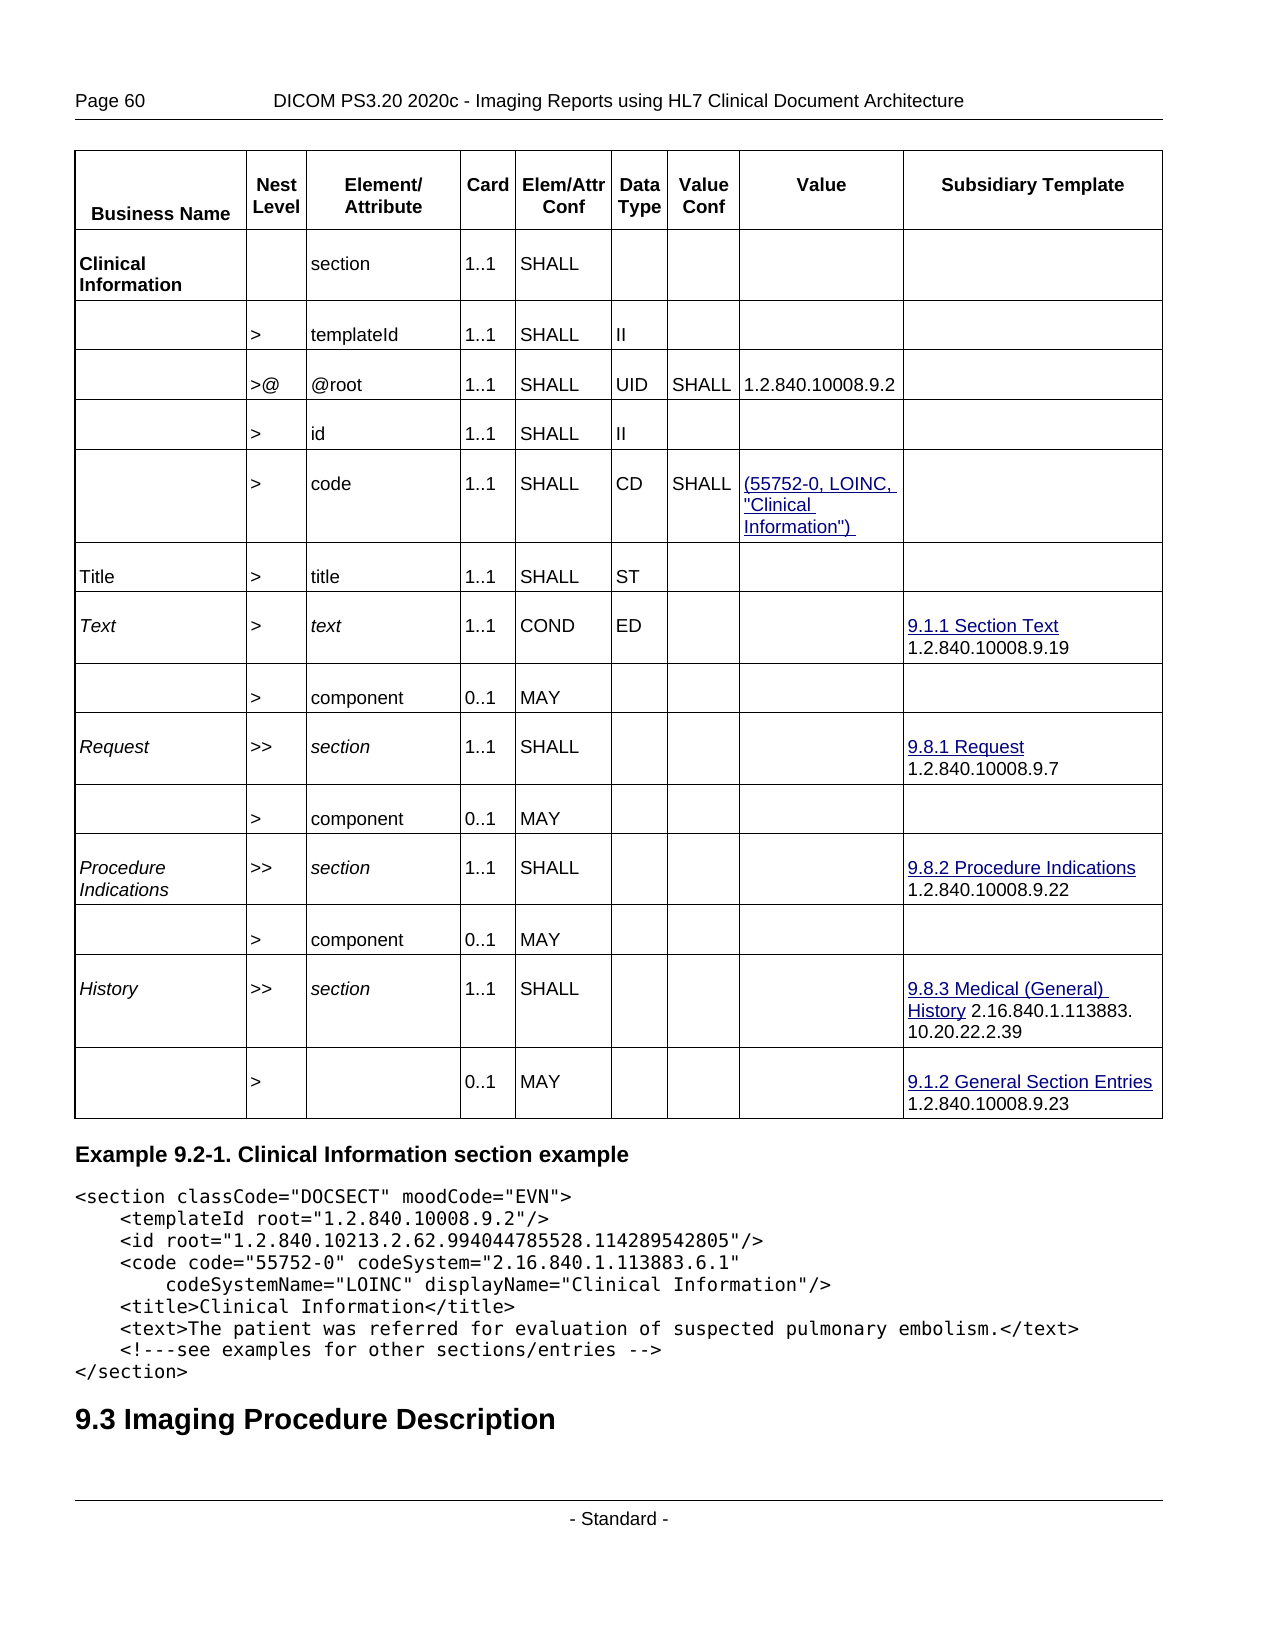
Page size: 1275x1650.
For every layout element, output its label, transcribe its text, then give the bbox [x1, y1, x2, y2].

table_cell code [307, 450, 460, 542]
text 9.3 Imaging Procedure Description [75, 1402, 1162, 1435]
table_cell [612, 664, 667, 712]
table_cell [740, 1048, 903, 1118]
table_cell >> [247, 713, 306, 783]
table_cell CD [612, 450, 667, 542]
table_cell [612, 713, 667, 783]
table_cell > [247, 1048, 306, 1118]
table_cell SHALL [516, 834, 611, 904]
table_cell 1..1 [461, 350, 515, 399]
table_cell [740, 543, 903, 591]
table_cell [668, 592, 739, 662]
table_cell [740, 713, 903, 783]
table_cell SHALL [516, 955, 611, 1047]
table_cell SHALL [516, 400, 611, 449]
table_cell > [247, 450, 306, 542]
table_cell UID [612, 350, 667, 399]
table_cell [904, 785, 1162, 833]
table_cell MAY [516, 1048, 611, 1118]
table_cell 1..1 [461, 230, 515, 300]
table_cell [668, 834, 739, 904]
table_cell SHALL [516, 301, 611, 349]
table_cell >> [247, 955, 306, 1047]
table_cell >> [247, 834, 306, 904]
table_cell (55752-0, LOINC, "Clinical Information") [740, 450, 903, 542]
table_cell [307, 1048, 460, 1118]
table_cell component [307, 785, 460, 833]
table_cell > [247, 400, 306, 449]
table_cell [740, 834, 903, 904]
table_cell [904, 905, 1162, 954]
table_cell Request [76, 713, 246, 783]
table_cell II [612, 301, 667, 349]
table_cell [668, 400, 739, 449]
table_cell COND [516, 592, 611, 662]
table_cell > [247, 592, 306, 662]
table_cell [668, 543, 739, 591]
table_cell component [307, 905, 460, 954]
table_cell [76, 301, 246, 349]
table_header Nest Level [247, 151, 306, 228]
table_cell 0..1 [461, 905, 515, 954]
table_cell [740, 301, 903, 349]
table_header Business Name [76, 151, 246, 228]
table_header Data Type [612, 151, 667, 228]
table_cell [740, 955, 903, 1047]
table_cell [612, 785, 667, 833]
table_cell [904, 230, 1162, 300]
table_cell 1.2.840.10008.9.2 [740, 350, 903, 399]
table_cell [740, 230, 903, 300]
table_cell [904, 664, 1162, 712]
table_cell Title [76, 543, 246, 591]
table_cell ED [612, 592, 667, 662]
table_cell [76, 664, 246, 712]
table_cell > [247, 664, 306, 712]
table_cell [904, 301, 1162, 349]
table_cell MAY [516, 664, 611, 712]
table_cell 1..1 [461, 834, 515, 904]
table_cell [668, 301, 739, 349]
table_cell 1..1 [461, 713, 515, 783]
table_cell [904, 400, 1162, 449]
table_cell [904, 543, 1162, 591]
table_cell 9.1.2 General Section Entries 1.2.840.10008.9.23 [904, 1048, 1162, 1118]
table_cell 0..1 [461, 1048, 515, 1118]
table_cell [76, 400, 246, 449]
table_cell 9.8.1 Request 1.2.840.10008.9.7 [904, 713, 1162, 783]
table_cell [76, 785, 246, 833]
table_cell section [307, 955, 460, 1047]
table_cell [668, 713, 739, 783]
table_cell 0..1 [461, 664, 515, 712]
table_cell [668, 1048, 739, 1118]
table_cell section [307, 713, 460, 783]
table_header Elem/Attr Conf [516, 151, 611, 228]
table_cell [668, 230, 739, 300]
table_cell MAY [516, 785, 611, 833]
table_cell SHALL [516, 350, 611, 399]
table_cell History [76, 955, 246, 1047]
table_cell SHALL [516, 713, 611, 783]
table_cell ST [612, 543, 667, 591]
table_cell [612, 834, 667, 904]
table_cell [76, 450, 246, 542]
table_header Value [740, 151, 903, 228]
table_cell II [612, 400, 667, 449]
table_cell [612, 955, 667, 1047]
table_cell [247, 230, 306, 300]
table_cell Clinical​Information [76, 230, 246, 300]
table_cell @root [307, 350, 460, 399]
table_cell text [307, 592, 460, 662]
table_cell 1..1 [461, 592, 515, 662]
table_cell 1..1 [461, 301, 515, 349]
table_cell [740, 664, 903, 712]
table_cell > [247, 785, 306, 833]
table_cell > [247, 905, 306, 954]
text Example 9.2-1. Clinical Information section example [75, 1142, 1162, 1167]
table_cell [612, 1048, 667, 1118]
table_cell [668, 785, 739, 833]
table_cell SHALL [668, 450, 739, 542]
table_cell 1..1 [461, 955, 515, 1047]
table_cell SHALL [516, 543, 611, 591]
table_cell [612, 905, 667, 954]
table_cell component [307, 664, 460, 712]
table_cell 1..1 [461, 400, 515, 449]
table_header Element/​Attribute [307, 151, 460, 228]
table_cell section [307, 230, 460, 300]
table_header Card [461, 151, 515, 228]
table_cell Procedure​Indications [76, 834, 246, 904]
table_cell [740, 785, 903, 833]
table_cell > [247, 301, 306, 349]
table_cell 9.8.3 Medical (General) History 2.16.840.1.113883.​10.20.22.2.39 [904, 955, 1162, 1047]
table_cell 1..1 [461, 450, 515, 542]
table_cell [76, 905, 246, 954]
table_cell [740, 592, 903, 662]
table_cell [612, 230, 667, 300]
table_cell title [307, 543, 460, 591]
table_cell 0..1 [461, 785, 515, 833]
table_cell [76, 350, 246, 399]
table_cell [740, 905, 903, 954]
table_cell section [307, 834, 460, 904]
table_cell [668, 955, 739, 1047]
table_cell [904, 350, 1162, 399]
table_cell SHALL [668, 350, 739, 399]
table_cell SHALL [516, 450, 611, 542]
table_cell >@ [247, 350, 306, 399]
table_cell SHALL [516, 230, 611, 300]
table_cell [904, 450, 1162, 542]
table_cell template​Id [307, 301, 460, 349]
table_cell [76, 1048, 246, 1118]
table_cell [668, 905, 739, 954]
table_header Subsidiary Template [904, 151, 1162, 228]
table_cell Text [76, 592, 246, 662]
text <section classCode="DOCSECT" moodCode="EVN"> <templateId root="1.2.840.10008.9.2"/> <id root="1.2.840.10213.2.62.994044785528.114289542805"/> <code code="55752-0" codeSystem="2.16.840.1.113883.6.1" codeSystemName="LOINC" displayName="Clinical Information"/> <title>Clinical Information</title> <text>The patient was referred for evaluation of suspected pulmonary embolism.</text> <!---see examples for other sections/entries --> </section> [75, 1186, 1162, 1383]
table_cell MAY [516, 905, 611, 954]
table_cell [668, 664, 739, 712]
table_cell 9.8.2 Procedure Indications 1.2.840.10008.9.22 [904, 834, 1162, 904]
table_header Value Conf [668, 151, 739, 228]
table_cell > [247, 543, 306, 591]
table_cell [740, 400, 903, 449]
table_cell 1..1 [461, 543, 515, 591]
table_cell 9.1.1 Section Text 1.2.840.10008.9.19 [904, 592, 1162, 662]
table_cell id [307, 400, 460, 449]
